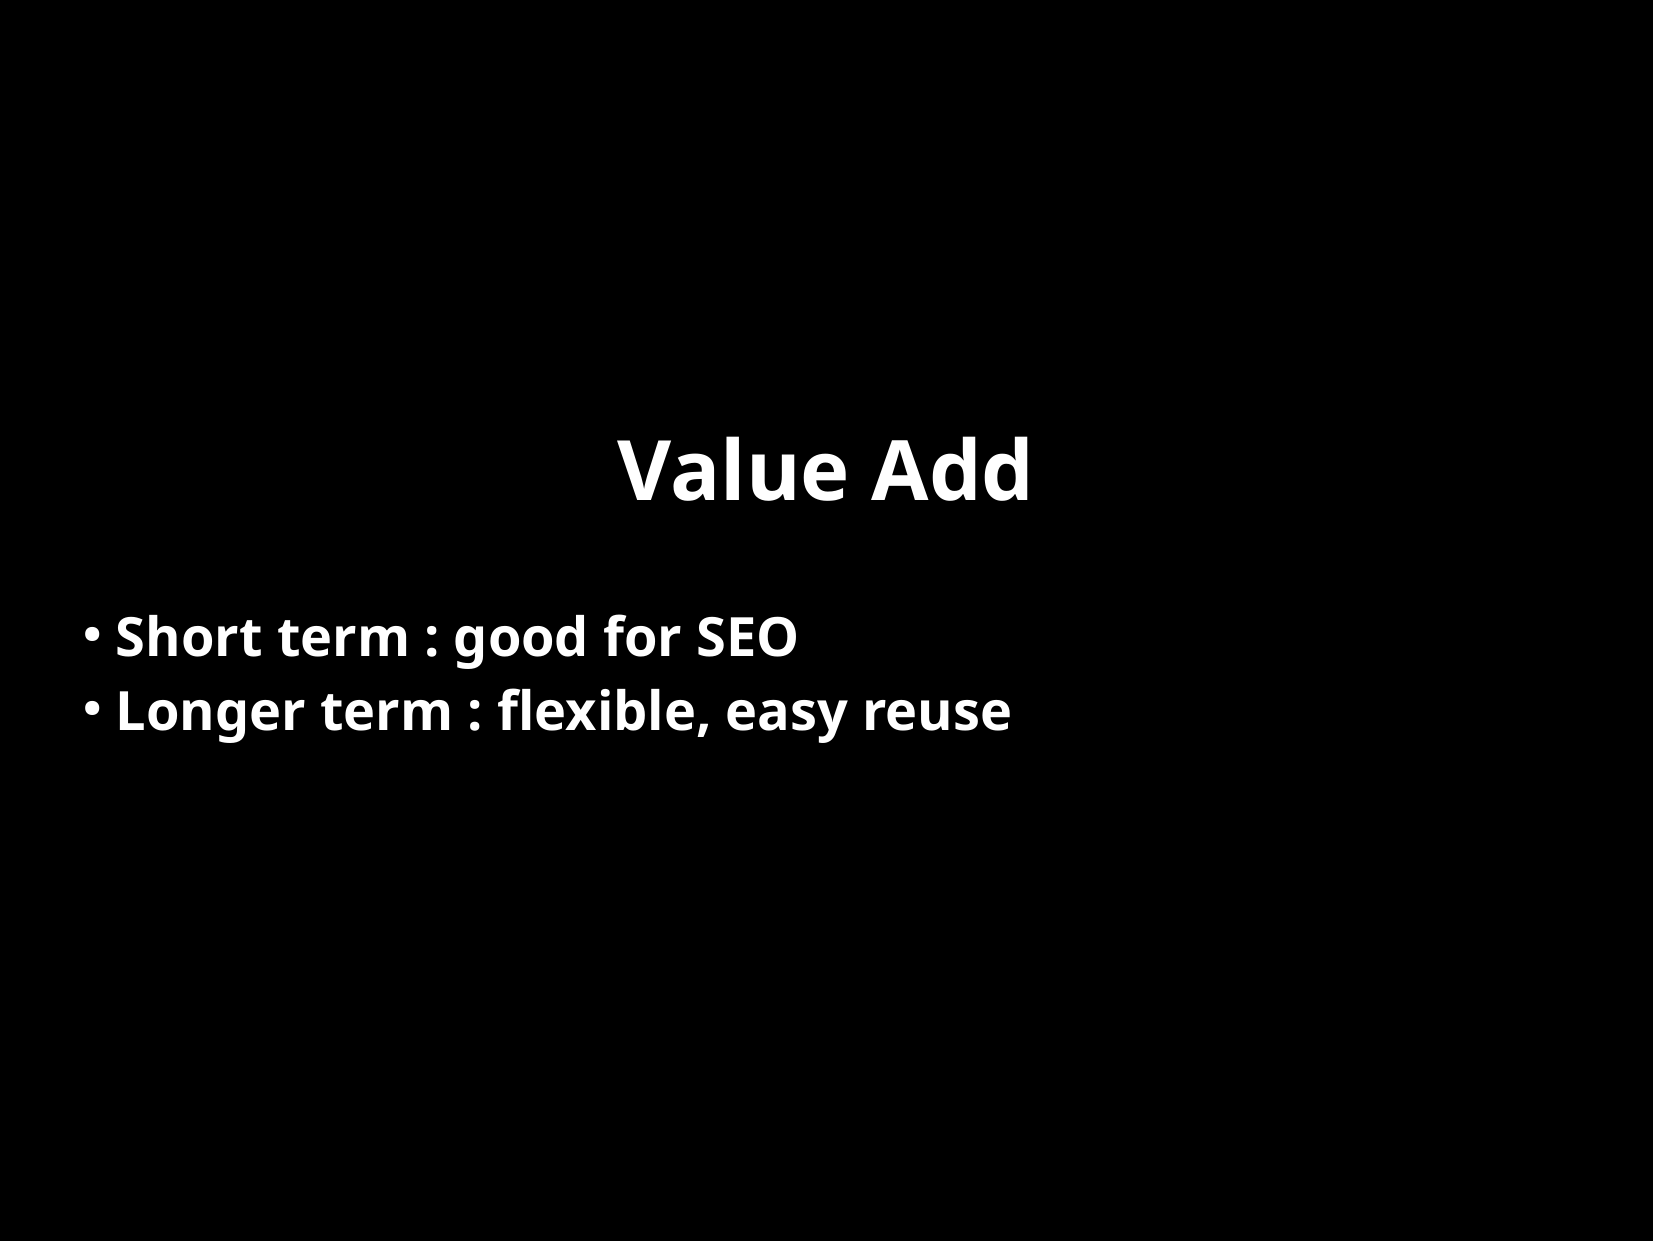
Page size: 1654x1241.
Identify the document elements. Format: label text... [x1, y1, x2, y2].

subtitle Value Add Short term : good for SEO Longer term : flexible, easy reuse [82, 49, 1571, 1109]
